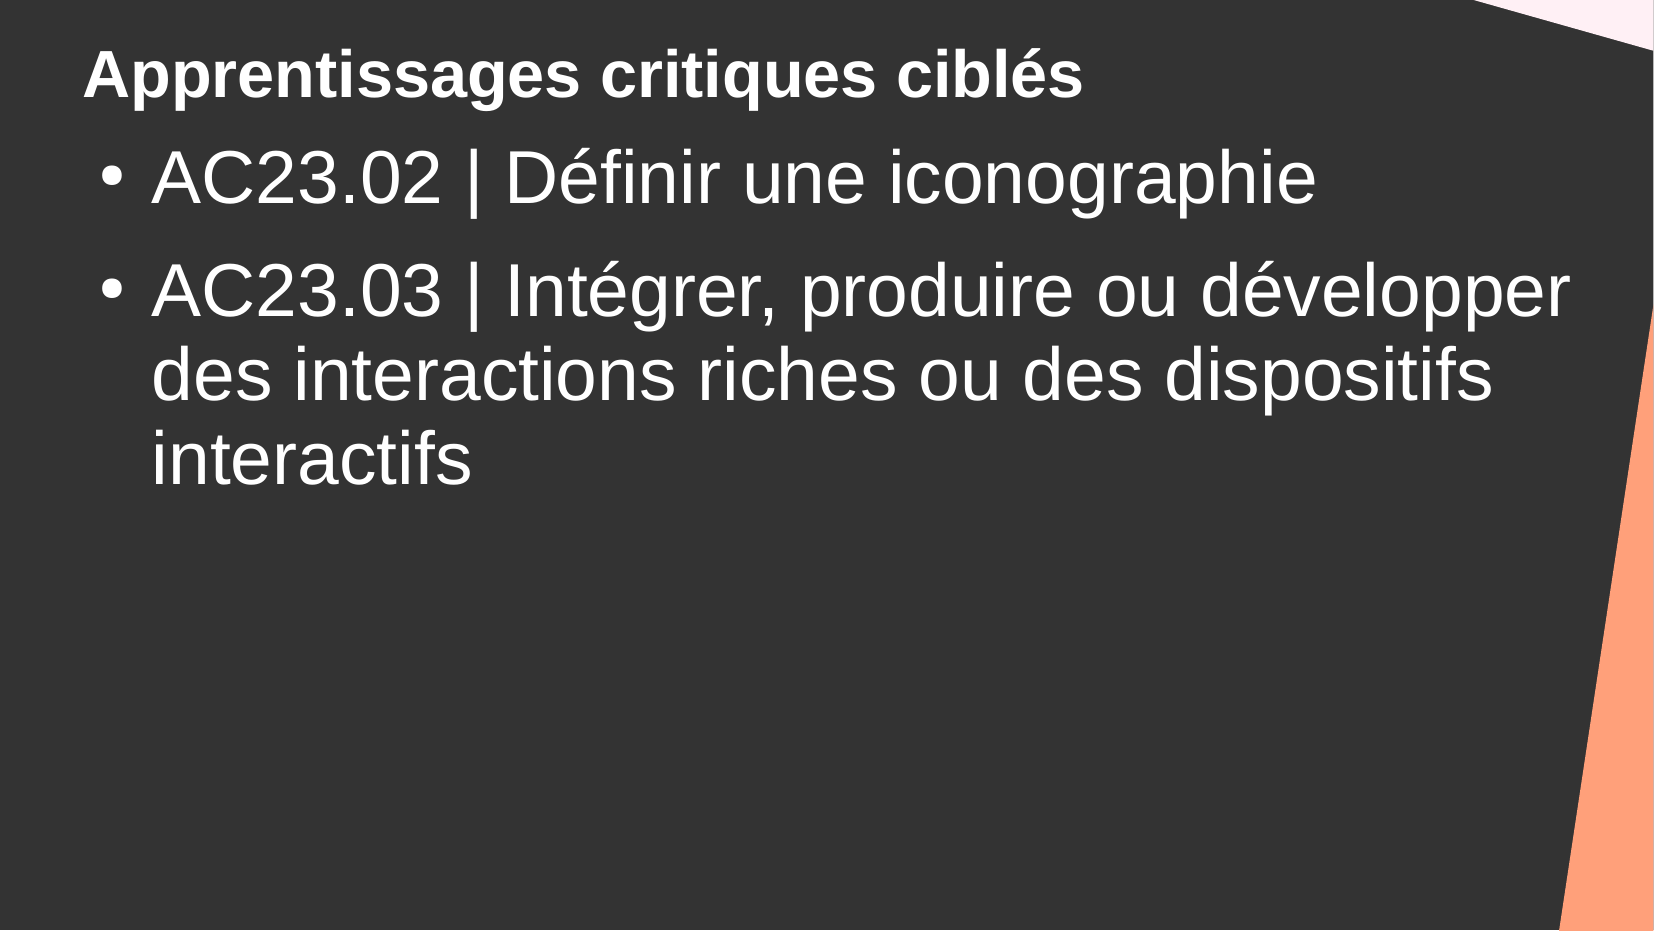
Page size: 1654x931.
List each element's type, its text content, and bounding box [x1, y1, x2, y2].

text_box [1473, 0, 1654, 51]
text_box [1559, 300, 1654, 931]
list AC23.02 | Définir une iconographie AC23.03 | Intégrer, produire ou développer des interactions riches ou des dispositifs interactifs [80, 135, 1620, 721]
title Apprentissages critiques ciblés [82, 37, 1571, 122]
